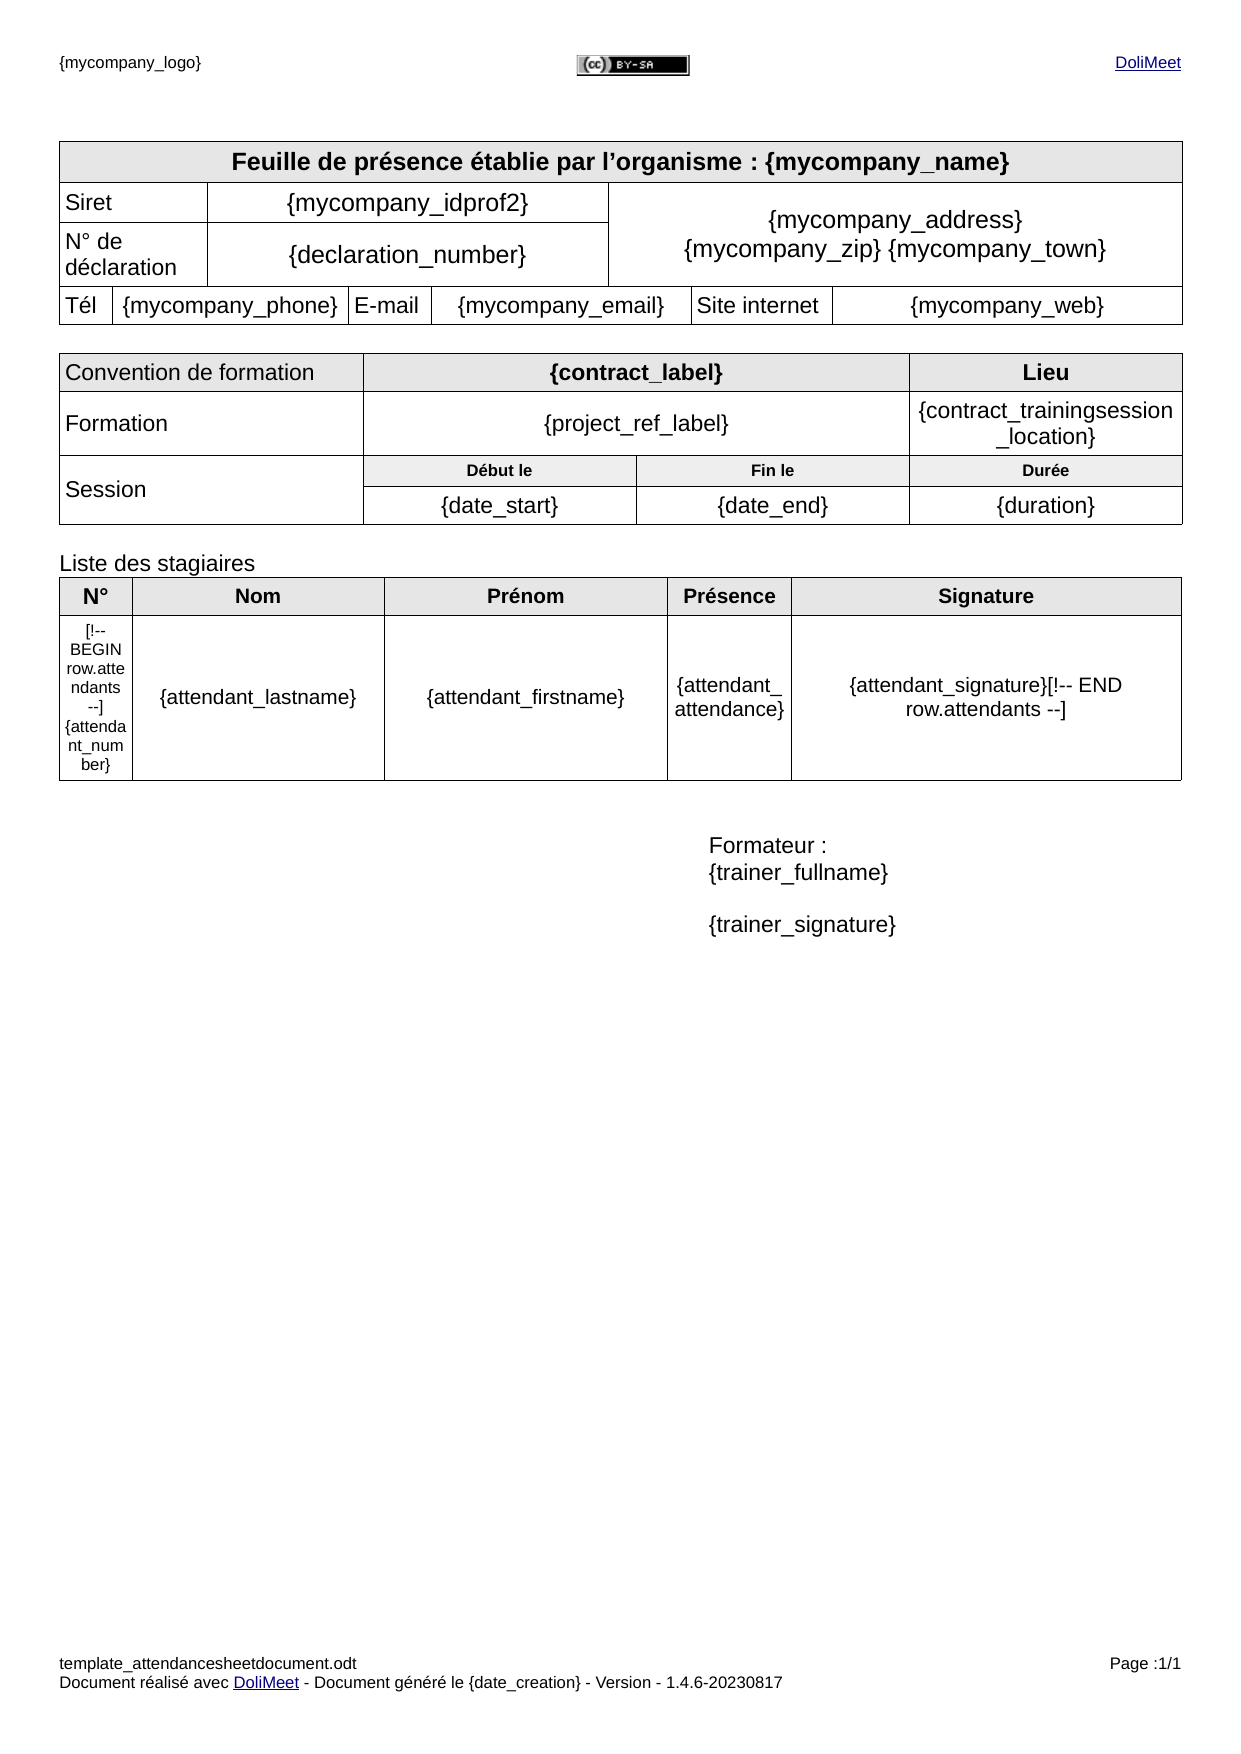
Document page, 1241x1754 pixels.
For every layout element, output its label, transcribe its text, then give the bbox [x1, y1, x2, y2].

picture [576, 55, 690, 76]
table_header N° [60, 578, 132, 615]
table_cell N° de déclaration [60, 223, 207, 286]
table_cell Formation [60, 392, 363, 455]
table_cell {date_start} [364, 487, 636, 524]
table_cell {attendant_attendance} [668, 616, 791, 779]
table_header {contract_label} [364, 354, 909, 391]
text {trainer_signature} [59, 911, 1181, 938]
table_header Nom [133, 578, 384, 615]
table_cell Tél [60, 287, 112, 324]
table_cell Session [60, 456, 363, 524]
table_cell Fin le [637, 456, 909, 486]
table_header Signature [792, 578, 1181, 615]
table_cell {project_ref_label} [364, 392, 909, 455]
table_header Prénom [385, 578, 667, 615]
table_cell {attendant_lastname} [133, 616, 384, 779]
table_header Lieu [910, 354, 1182, 391]
table_cell {mycompany_idprof2} [208, 183, 608, 222]
text Liste des stagiaires [59, 550, 1181, 577]
table_cell [!-- BEGIN row.attendants --]{attendant_number} [60, 616, 132, 779]
table_cell Siret [60, 183, 207, 222]
table_header Présence [668, 578, 791, 615]
table_cell {duration} [910, 487, 1182, 524]
table_cell {mycompany_phone} [113, 287, 348, 324]
table_cell {mycompany_email} [432, 287, 691, 324]
table_cell Début le [364, 456, 636, 486]
table_cell {mycompany_address} {mycompany_zip} {mycompany_town} [609, 183, 1182, 286]
table_cell {date_end} [637, 487, 909, 524]
table_cell {declaration_number} [208, 223, 608, 286]
table_header Convention de formation [60, 354, 363, 391]
table_cell {attendant_signature}[!-- END row.attendants --] [792, 616, 1181, 779]
text Formateur : [59, 832, 1181, 859]
table_cell {attendant_firstname} [385, 616, 667, 779]
table_cell Site internet [692, 287, 832, 324]
table_cell Durée [910, 456, 1182, 486]
table_cell {mycompany_web} [833, 287, 1182, 324]
table_header Feuille de présence établie par l’organisme : {mycompany_name} [60, 142, 1182, 182]
table_cell E-mail [349, 287, 431, 324]
text {trainer_fullname} [59, 859, 1181, 885]
table_cell {contract_trainingsession_location} [910, 392, 1182, 455]
